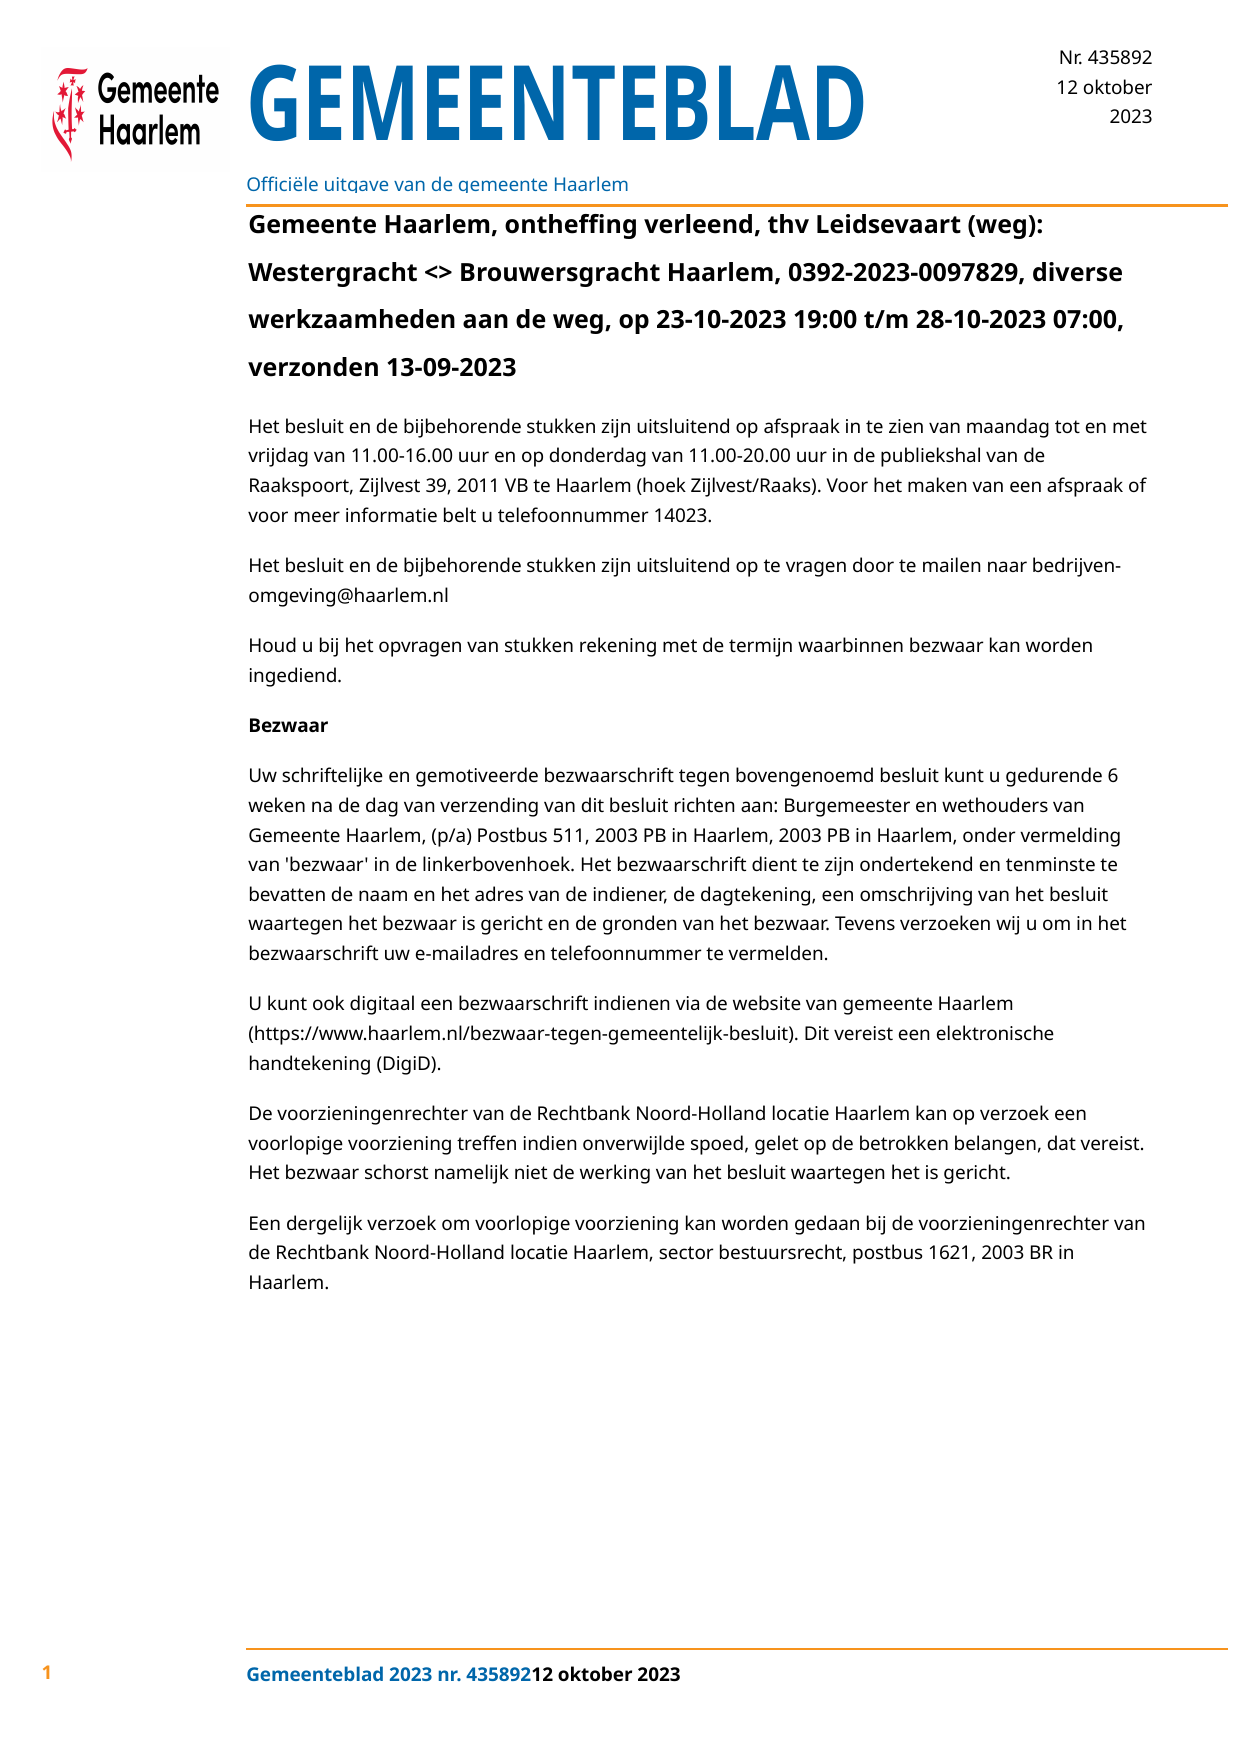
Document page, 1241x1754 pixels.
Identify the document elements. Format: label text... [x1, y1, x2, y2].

text Het besluit en de bijbehorende stukken zijn uitsluitend op afspraak in te zien van maandag tot en met vrijdag van 11.00-16.00 uur en op donderdag van 11.00-20.00 uur in de publiekshal van de Raakspoort, Zijlvest 39, 2011 VB te Haarlem (hoek Zijlvest/Raaks). Voor het maken van een afspraak of voor meer informatie belt u telefoonnummer 14023. [248, 413, 1152, 528]
text De voorzieningenrechter van de Rechtbank Noord-Holland locatie Haarlem kan op verzoek een voorlopige voorziening treffen indien onverwijlde spoed, gelet op de betrokken belangen, dat vereist. Het bezwaar schorst namelijk niet de werking van het besluit waartegen het is gericht. [248, 1100, 1152, 1185]
text U kunt ook digitaal een bezwaarschrift indienen via de website van gemeente Haarlem (https://www.haarlem.nl/bezwaar-tegen-gemeentelijk-besluit). Dit vereist een elektronische handtekening (DigiD). [248, 991, 1152, 1076]
text Bezwaar [248, 712, 1152, 738]
text Houd u bij het opvragen van stukken rekening met de termijn waarbinnen bezwaar kan worden ingediend. [248, 632, 1152, 688]
text Het besluit en de bijbehorende stukken zijn uitsluitend op te vragen door te mailen naar bedrijven-omgeving@haarlem.nl [248, 552, 1152, 608]
text Gemeente Haarlem, ontheffing verleend, thv Leidsevaart (weg): Westergracht <> Brouwersgracht Haarlem, 0392-2023-0097829, diverse werkzaamheden aan de weg, op 23-10-2023 19:00 t/m 28-10-2023 07:00, verzonden 13-09-2023 [248, 207, 1152, 384]
picture [41, 47, 231, 172]
text Een dergelijk verzoek om voorlopige voorziening kan worden gedaan bij de voorzieningenrechter van de Rechtbank Noord-Holland locatie Haarlem, sector bestuursrecht, postbus 1621, 2003 BR in Haarlem. [248, 1210, 1152, 1295]
text Uw schriftelijke en gemotiveerde bezwaarschrift tegen bovengenoemd besluit kunt u gedurende 6 weken na de dag van verzending van dit besluit richten aan: Burgemeester en wethouders van Gemeente Haarlem, (p/a) Postbus 511, 2003 PB in Haarlem, 2003 PB in Haarlem, onder vermelding van 'bezwaar' in de linkerbovenhoek. Het bezwaarschrift dient te zijn ondertekend en tenminste te bevatten de naam en het adres van de indiener, de dagtekening, een omschrijving van het besluit waartegen het bezwaar is gericht en de gronden van het bezwaar. Tevens verzoeken wij u om in het bezwaarschrift uw e-mailadres en telefoonnummer te vermelden. [248, 763, 1152, 966]
